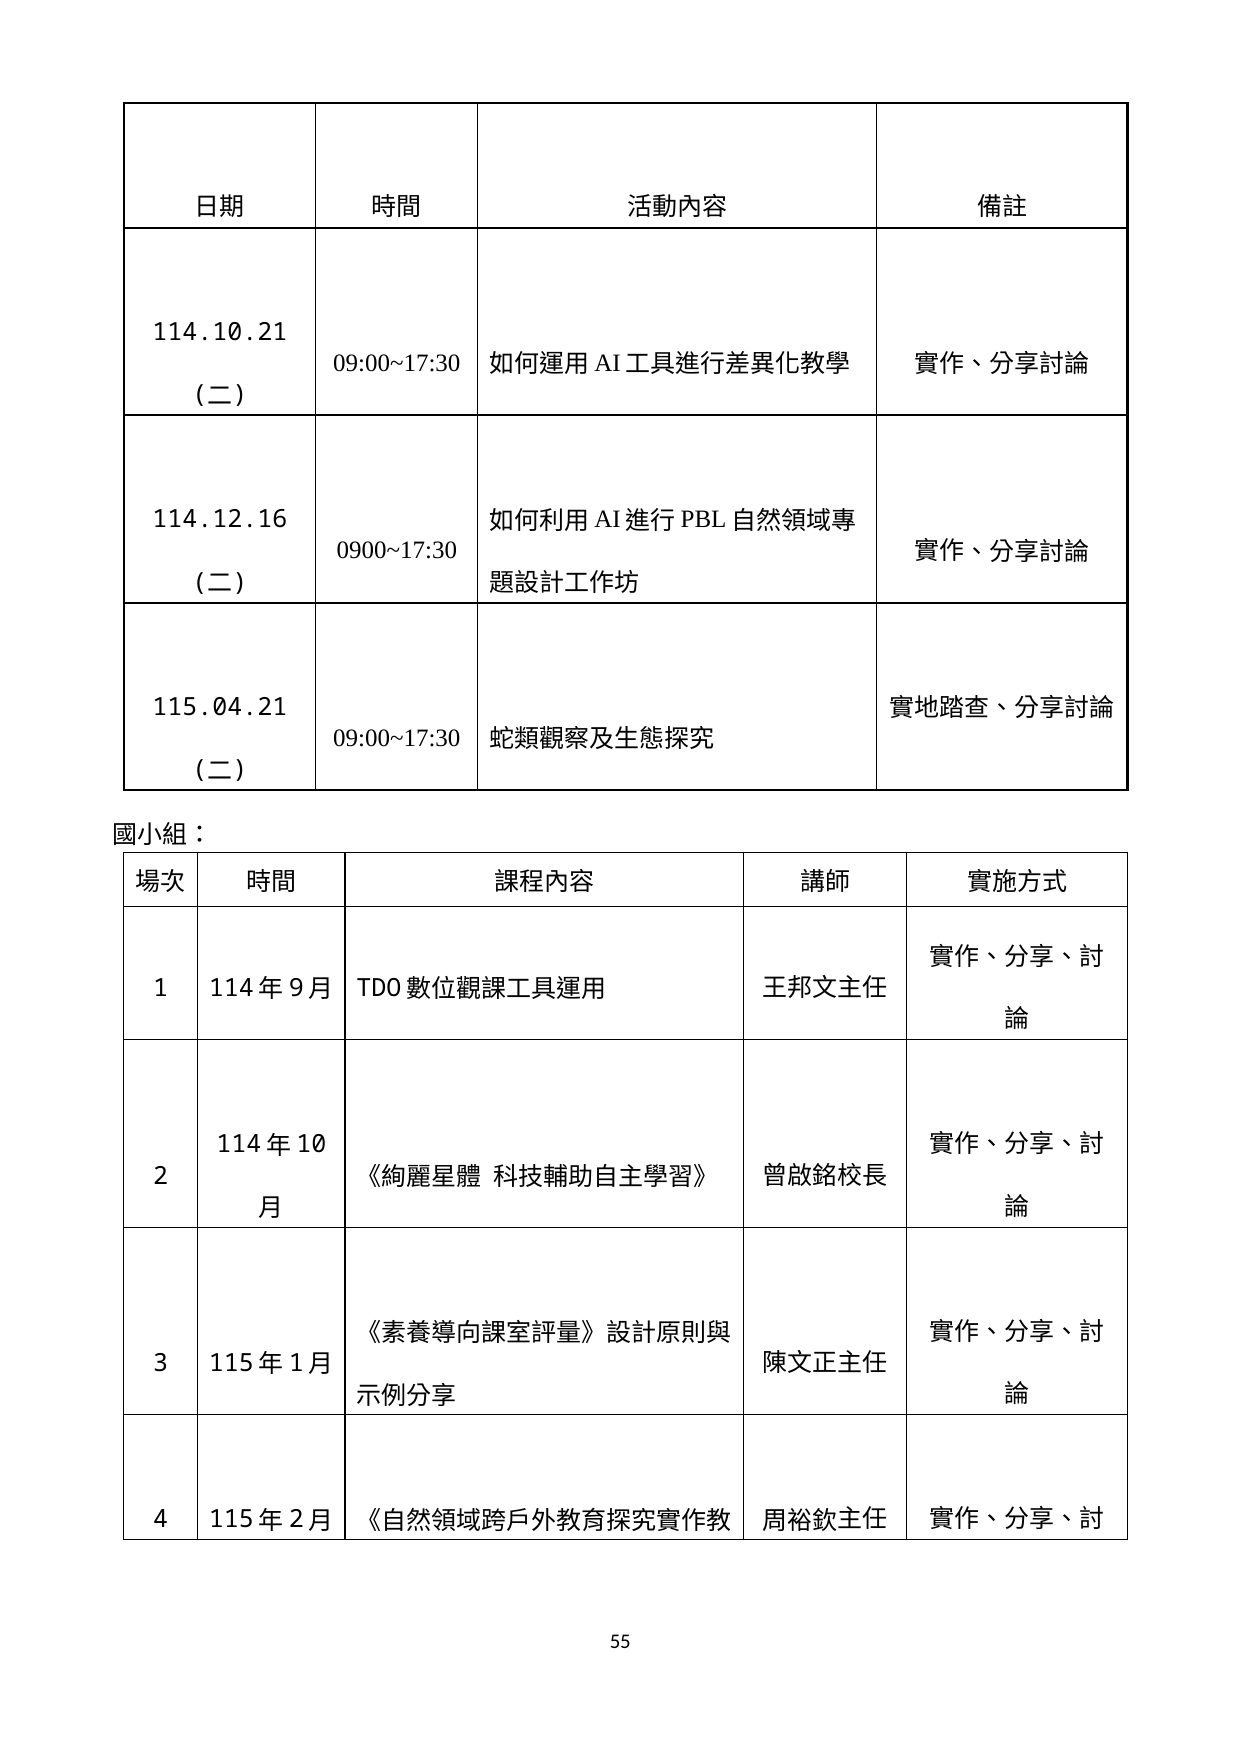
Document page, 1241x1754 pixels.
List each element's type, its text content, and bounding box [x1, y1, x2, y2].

table_cell 《自然領域跨戶外教育探究實作教 [346, 1415, 743, 1539]
text 國小組： [112, 810, 1128, 852]
table_cell 實作、分享、討論 [907, 1040, 1127, 1227]
table_cell 蛇類觀察及生態探究 [478, 604, 876, 789]
table_header 實施方式 [907, 853, 1127, 906]
table_cell 實地踏查、分享討論 [877, 604, 1126, 789]
table_cell 如何運用AI工具進行差異化教學 [478, 229, 876, 414]
table_cell 陳文正主任 [744, 1228, 906, 1414]
table_header 活動內容 [478, 104, 876, 227]
table_cell 《素養導向課室評量》設計原則與示例分享 [346, 1228, 743, 1414]
table_cell 0900~17:30 [316, 416, 477, 602]
table_cell 3 [124, 1228, 197, 1414]
table_cell TDO數位觀課工具運用 [346, 907, 743, 1039]
table_cell 09:00~17:30 [316, 604, 477, 789]
table_cell 王邦文主任 [744, 907, 906, 1039]
table_cell 《絢麗星體 科技輔助自主學習》 [346, 1040, 743, 1227]
table_cell 114.12.16(二) [125, 416, 315, 602]
table_cell 1 [124, 907, 197, 1039]
table_cell 實作、分享討論 [877, 229, 1126, 414]
table_cell 實作、分享、討論 [907, 907, 1127, 1039]
table_header 課程內容 [346, 853, 743, 906]
table_header 日期 [125, 104, 315, 227]
table_cell 114.10.21(二) [125, 229, 315, 414]
table_cell 2 [124, 1040, 197, 1227]
table_cell 實作、分享、討論 [907, 1228, 1127, 1414]
table_cell 實作、分享討論 [877, 416, 1126, 602]
table_cell 115.04.21(二) [125, 604, 315, 789]
table_cell 114年9月 [198, 907, 344, 1039]
table_cell 115年2月 [198, 1415, 344, 1539]
table_cell 114年10月 [198, 1040, 344, 1227]
table_cell 實作、分享、討 [907, 1415, 1127, 1539]
table_cell 如何利用AI進行PBL自然領域專題設計工作坊 [478, 416, 876, 602]
table_cell 09:00~17:30 [316, 229, 477, 414]
table_cell 曾啟銘校長 [744, 1040, 906, 1227]
table_cell 周裕欽主任 [744, 1415, 906, 1539]
table_header 場次 [124, 853, 197, 906]
table_header 時間 [198, 853, 344, 906]
table_header 備註 [877, 104, 1126, 227]
table_header 講師 [744, 853, 906, 906]
table_cell 115年1月 [198, 1228, 344, 1414]
table_header 時間 [316, 104, 477, 227]
table_cell 4 [124, 1415, 197, 1539]
